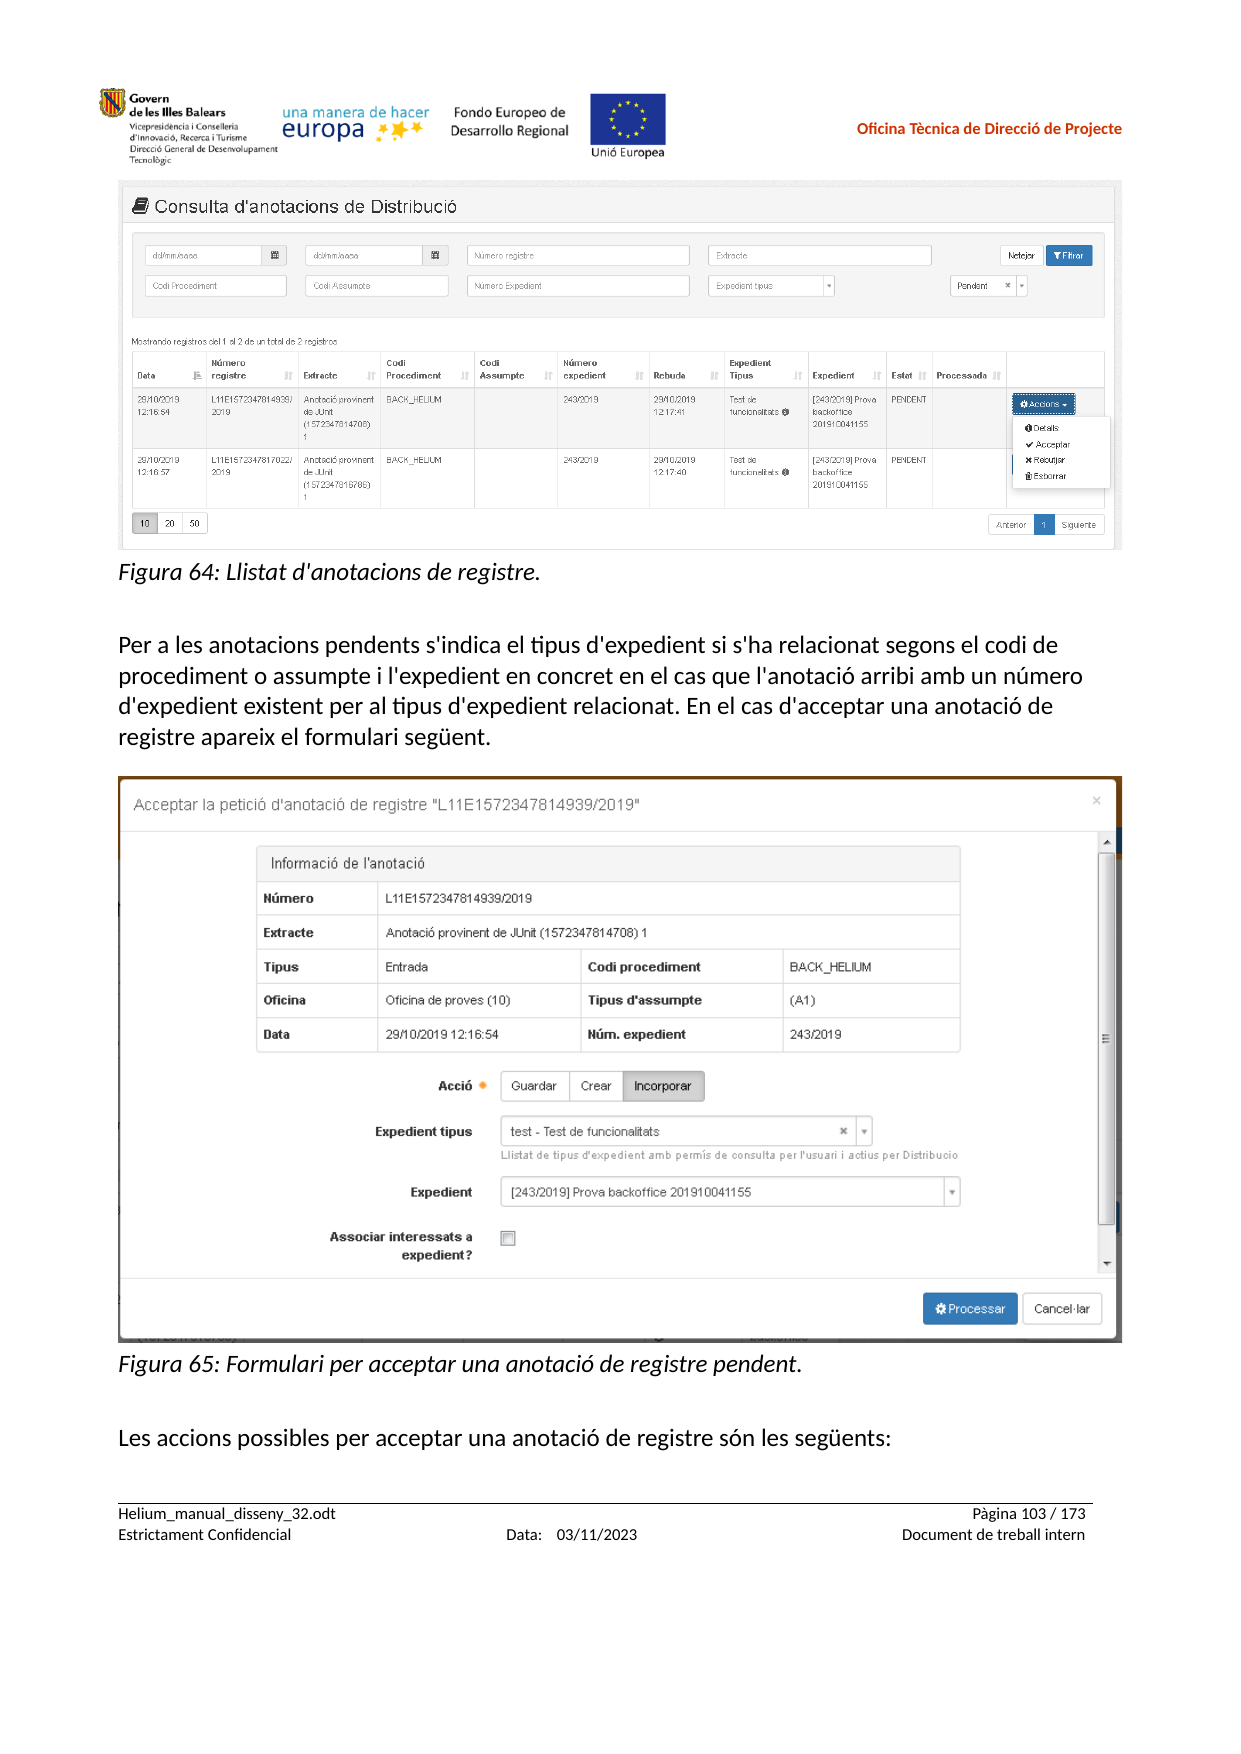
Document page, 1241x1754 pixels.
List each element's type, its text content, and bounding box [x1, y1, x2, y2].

text Per a les anotacions pendents s'indica el tipus d'expedient si s'ha relacionat segons el codi de procediment o assumpte i l'expedient en concret en el cas que l'anotació arribi amb un número d'expedient existent per al tipus d'expedient relacionat. En el cas d'acceptar una anotació de registre apareix el formulari següent. [118, 629, 1122, 751]
text Les accions possibles per acceptar una anotació de registre són les següents: [118, 1422, 1122, 1452]
picture [99, 87, 668, 166]
text Figura 65: Formulari per acceptar una anotació de registre pendent. [118, 1343, 1122, 1379]
text Figura 64: Llistat d'anotacions de registre. [118, 550, 1122, 586]
picture [118, 776, 1123, 1343]
picture [118, 180, 1123, 550]
